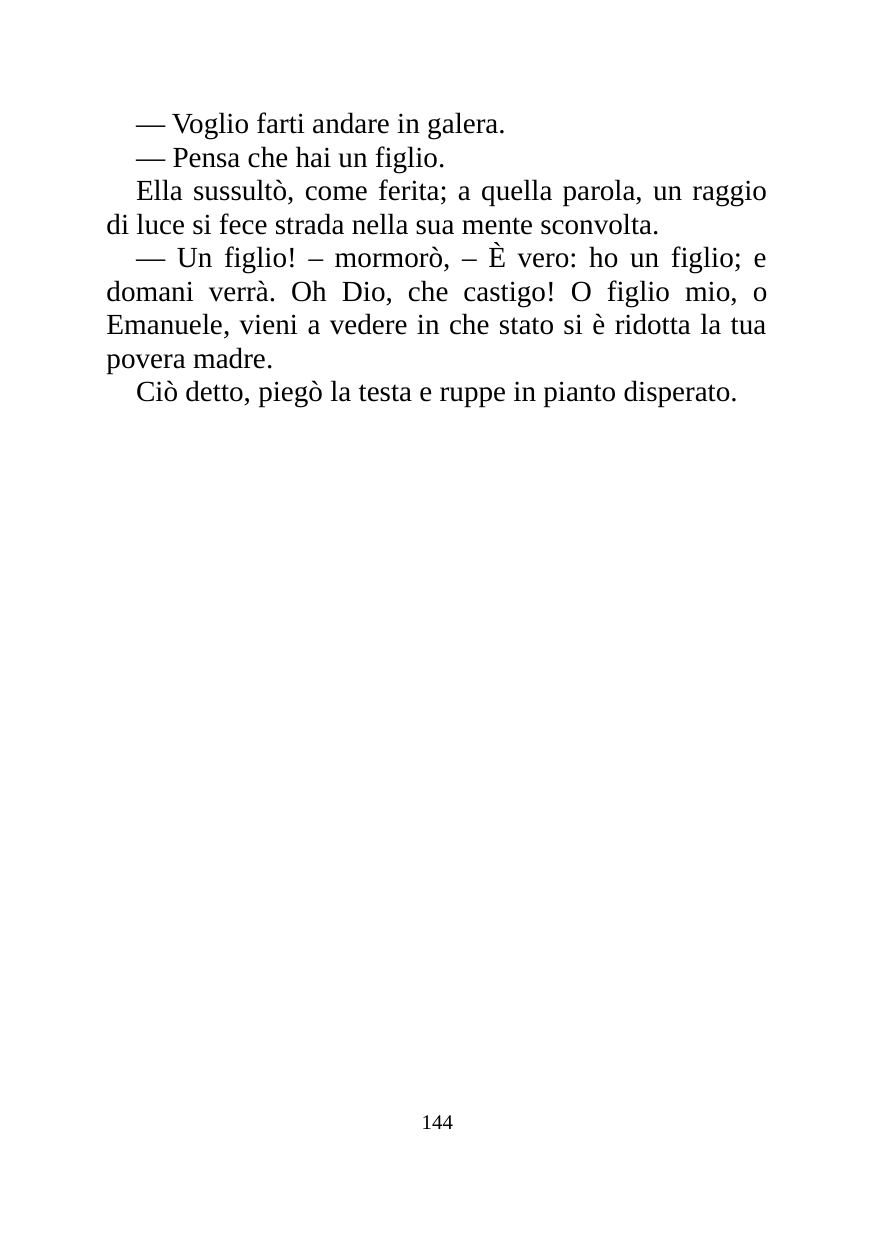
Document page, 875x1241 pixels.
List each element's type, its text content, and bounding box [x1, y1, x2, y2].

text Ella sussultò, come ferita; a quella parola, un raggio di luce si fece strada nella sua mente sconvolta. [106, 173, 768, 240]
text — Un figlio! – mormorò, – È vero: ho un figlio; e domani verrà. Oh Dio, che castigo! O figlio mio, o Emanuele, vieni a vedere in che stato si è ridotta la tua povera madre. [106, 240, 768, 374]
text Ciò detto, piegò la testa e ruppe in pianto disperato. [106, 374, 768, 408]
text — Voglio farti andare in galera. [106, 106, 768, 140]
text — Pensa che hai un figlio. [106, 140, 768, 173]
